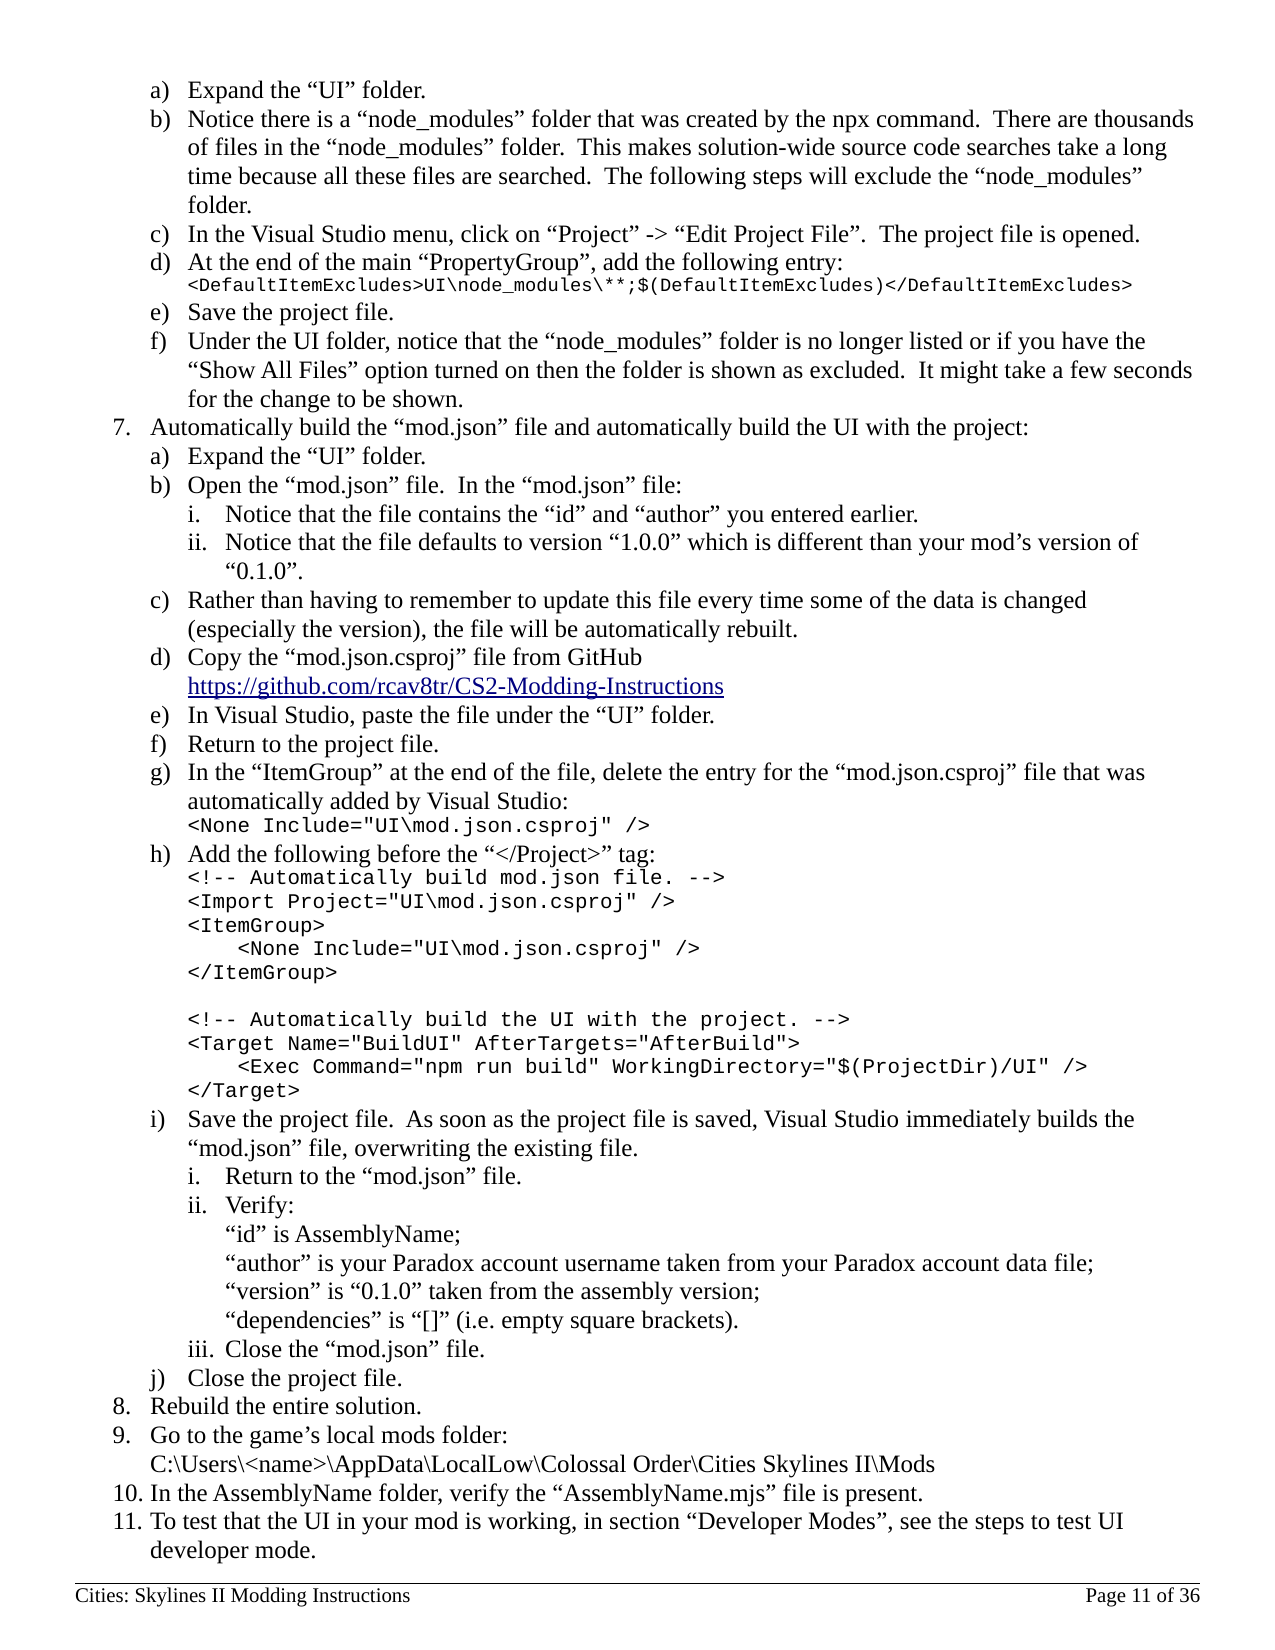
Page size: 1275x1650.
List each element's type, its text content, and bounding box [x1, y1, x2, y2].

list Notice that the file contains the “id” and “author” you entered earlier. [187, 499, 1200, 527]
list In the AssemblyName folder, verify the “AssemblyName.mjs” file is present. [112, 1478, 1200, 1506]
list Save the project file. [150, 297, 1200, 326]
list Return to the project file. [150, 729, 1200, 757]
list Verify: “id” is AssemblyName; “author” is your Paradox account username taken from your Paradox account data file; “version” is “0.1.0” taken from the assembly version; “dependencies” is “[]” (i.e. empty square brackets). [187, 1190, 1200, 1334]
list Expand the “UI” folder. [150, 441, 1200, 470]
list In the “ItemGroup” at the end of the file, delete the entry for the “mod.json.csproj” file that was automatically added by Visual Studio: <None Include="UI\mod.json.csproj" /> [150, 757, 1200, 839]
list In the Visual Studio menu, click on “Project” -> “Edit Project File”. The project file is opened. [150, 219, 1200, 247]
list Go to the game’s local mods folder: C:\Users\<name>\AppData\LocalLow\Colossal Order\Cities Skylines II\Mods [112, 1420, 1200, 1478]
list Add the following before the “</Project>” tag: <!-- Automatically build mod.json file. --> <Import Project="UI\mod.json.csproj" /> <ItemGroup> <None Include="UI\mod.json.csproj" /> </ItemGroup> <!-- Automatically build the UI with the project. --> <Target Name="BuildUI" AfterTargets="AfterBuild"> <Exec Command="npm run build" WorkingDirectory="$(ProjectDir)/UI" /> </Target> [150, 839, 1200, 1104]
list Rebuild the entire solution. [112, 1391, 1200, 1420]
list At the end of the main “PropertyGroup”, add the following entry: <DefaultItemExcludes>UI\node_modules\**;$(DefaultItemExcludes)</DefaultItemExcludes> [150, 247, 1200, 297]
list Rather than having to remember to update this file every time some of the data is changed (especially the version), the file will be automatically rebuilt. [150, 585, 1200, 642]
list Copy the “mod.json.csproj” file from GitHub https://github.com/rcav8tr/CS2-Modding-Instructions [150, 642, 1200, 700]
list Notice there is a “node_modules” folder that was created by the npx command. There are thousands of files in the “node_modules” folder. This makes solution-wide source code searches take a long time because all these files are searched. The following steps will exclude the “node_modules” folder. [150, 104, 1200, 219]
list Save the project file. As soon as the project file is saved, Visual Studio immediately builds the “mod.json” file, overwriting the existing file. [150, 1104, 1200, 1161]
list To test that the UI in your mod is working, in section “Developer Modes”, see the steps to test UI developer mode. [112, 1506, 1200, 1564]
list Notice that the file defaults to version “1.0.0” which is different than your mod’s version of “0.1.0”. [187, 527, 1200, 585]
list Return to the “mod.json” file. [187, 1161, 1200, 1190]
list Open the “mod.json” file. In the “mod.json” file: [150, 470, 1200, 499]
list Close the project file. [150, 1363, 1200, 1391]
list Expand the “UI” folder. [150, 75, 1200, 104]
list Close the “mod.json” file. [187, 1334, 1200, 1363]
list In Visual Studio, paste the file under the “UI” folder. [150, 700, 1200, 729]
list Automatically build the “mod.json” file and automatically build the UI with the project: [112, 412, 1200, 441]
list Under the UI folder, notice that the “node_modules” folder is no longer listed or if you have the “Show All Files” option turned on then the folder is shown as excluded. It might take a few seconds for the change to be shown. [150, 326, 1200, 412]
